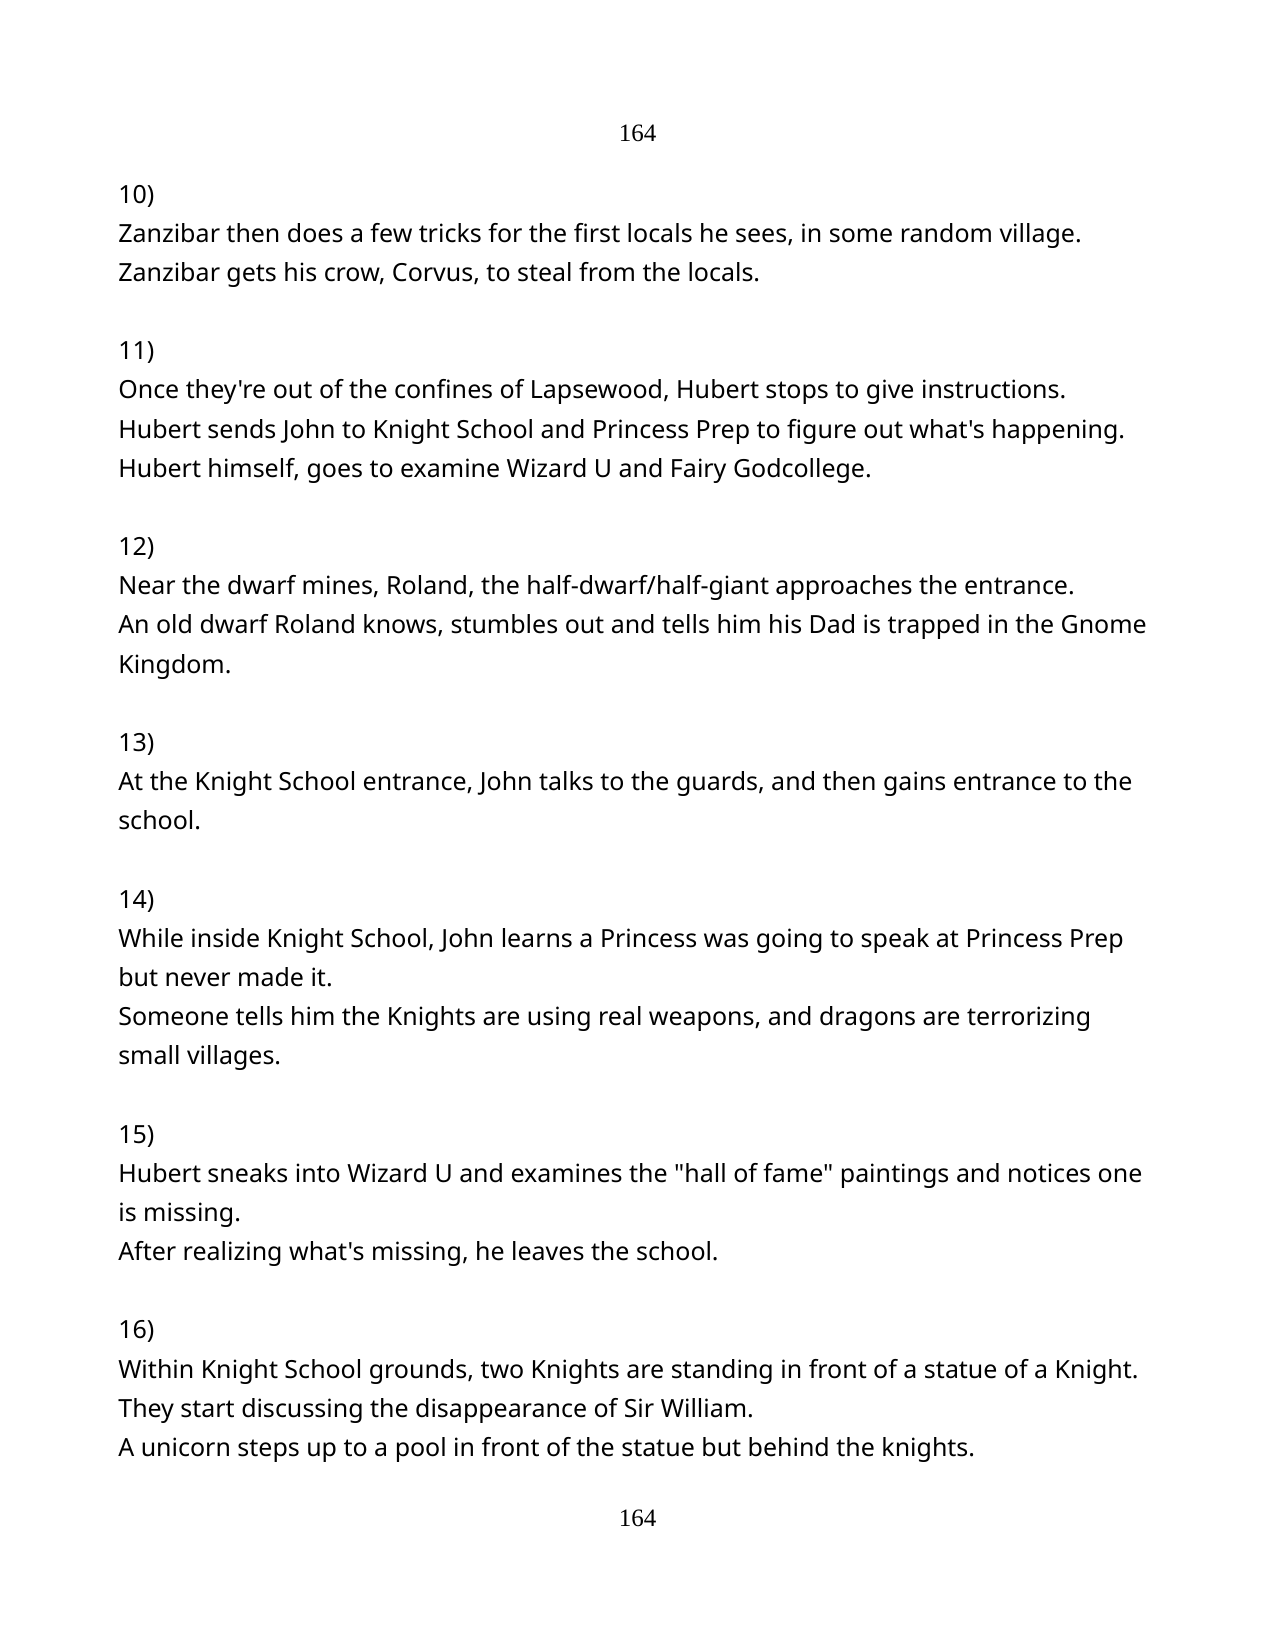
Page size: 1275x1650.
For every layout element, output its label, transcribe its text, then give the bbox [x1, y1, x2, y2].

text 13) [118, 725, 1157, 759]
text 16) [118, 1312, 1157, 1346]
text Near the dwarf mines, Roland, the half-dwarf/half-giant approaches the entrance. [118, 568, 1157, 602]
text 15) [118, 1116, 1157, 1150]
text At the Knight School entrance, John talks to the guards, and then gains entrance to the school. [118, 764, 1157, 837]
text 11) [118, 333, 1157, 367]
text Zanzibar gets his crow, Corvus, to steal from the locals. [118, 255, 1157, 289]
text Once they're out of the confines of Lapsewood, Hubert stops to give instructions. [118, 372, 1157, 406]
text Hubert sneaks into Wizard U and examines the "hall of fame" paintings and notices one is missing. [118, 1156, 1157, 1229]
text A unicorn steps up to a pool in front of the statue but behind the knights. [118, 1430, 1157, 1464]
text 14) [118, 881, 1157, 915]
text Hubert sends John to Knight School and Princess Prep to figure out what's happening. [118, 411, 1157, 445]
text Someone tells him the Knights are using real weapons, and dragons are terrorizing small villages. [118, 999, 1157, 1072]
text After realizing what's missing, he leaves the school. [118, 1234, 1157, 1268]
text An old dwarf Roland knows, stumbles out and tells him his Dad is trapped in the Gnome Kingdom. [118, 607, 1157, 680]
text Within Knight School grounds, two Knights are standing in front of a statue of a Knight. [118, 1351, 1157, 1385]
text They start discussing the disappearance of Sir William. [118, 1391, 1157, 1424]
text 12) [118, 529, 1157, 563]
text Hubert himself, goes to examine Wizard U and Fairy Godcollege. [118, 451, 1157, 484]
text 10) [118, 176, 1157, 210]
text Zanzibar then does a few tricks for the first locals he sees, in some random village. [118, 216, 1157, 249]
text While inside Knight School, John learns a Princess was going to speak at Princess Prep but never made it. [118, 921, 1157, 994]
